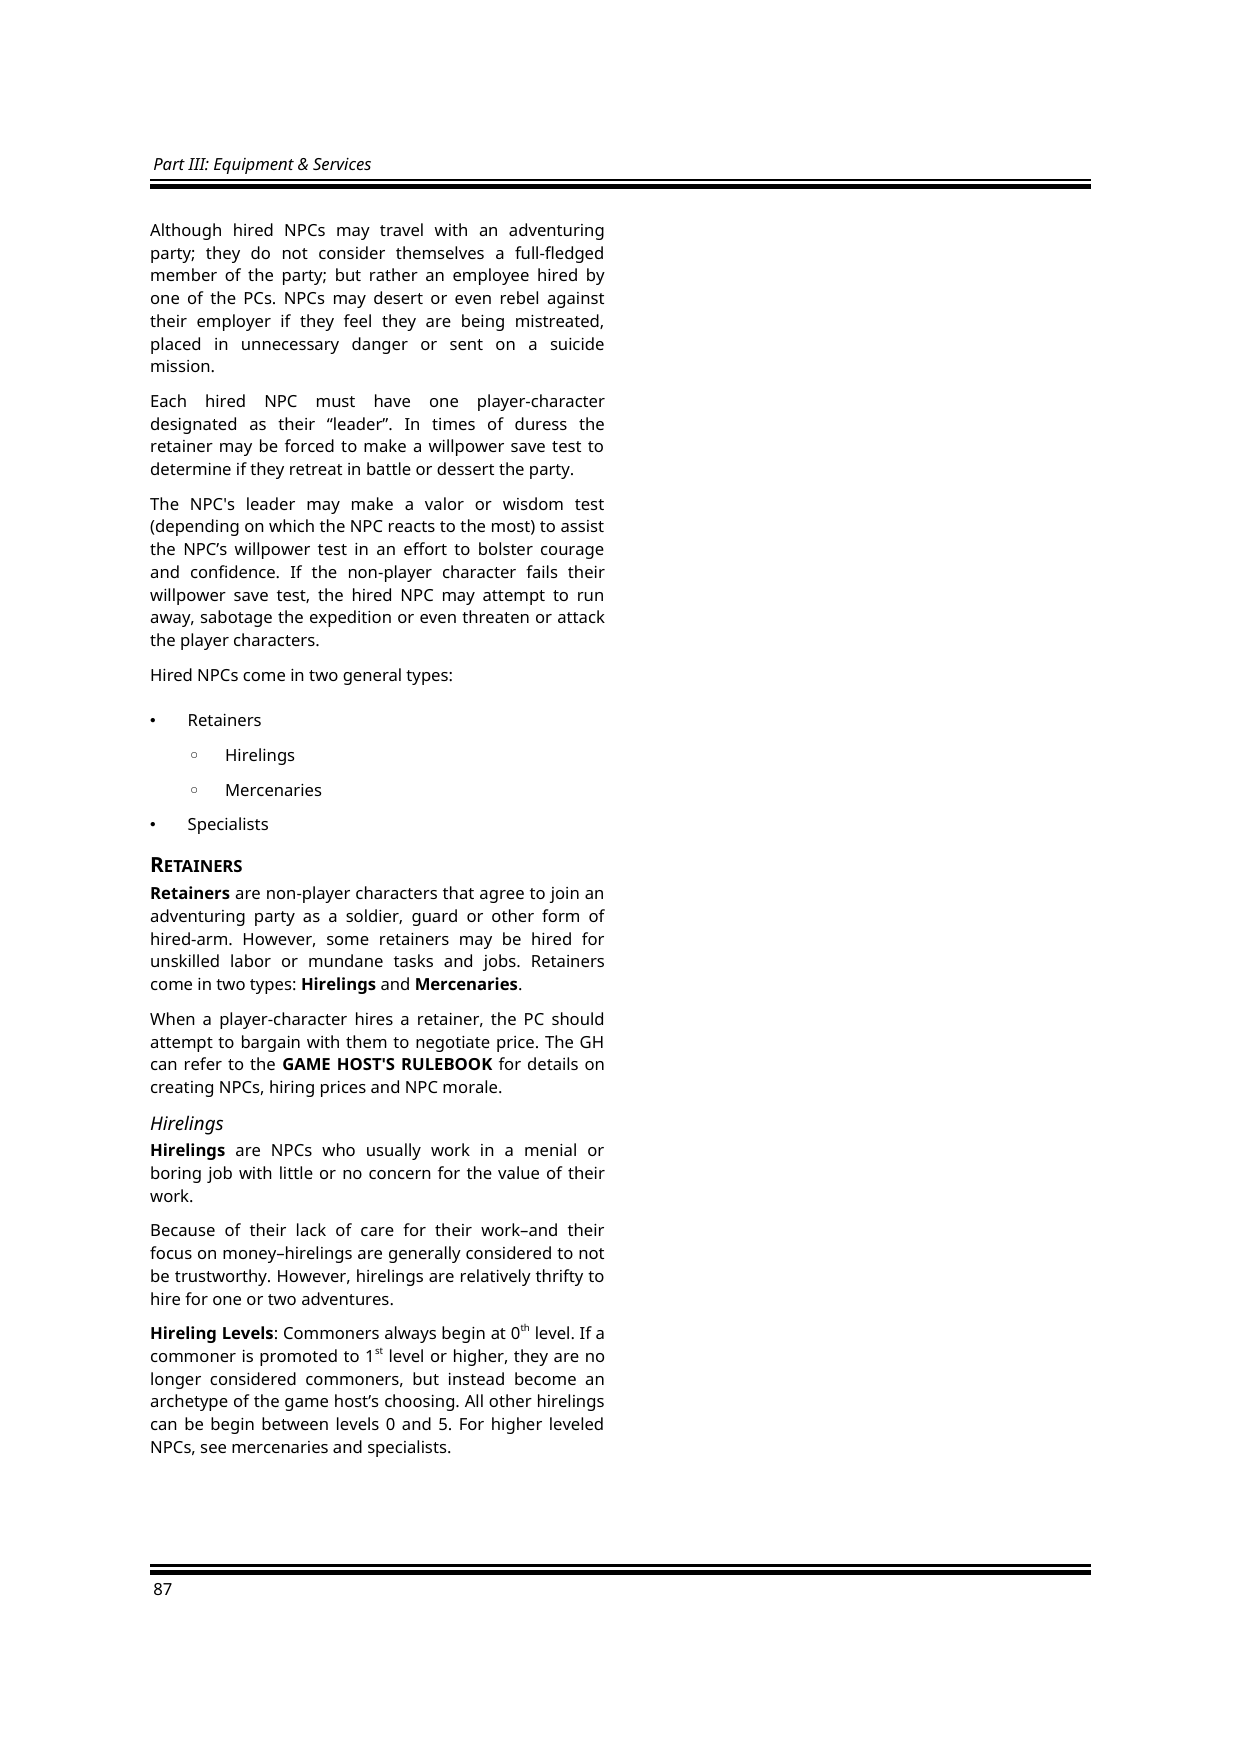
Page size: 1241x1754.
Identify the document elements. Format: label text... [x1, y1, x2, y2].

subtitle Retainers [150, 851, 605, 879]
list Hirelings [187, 743, 605, 766]
subtitle Hirelings [150, 1110, 605, 1136]
list Retainers [150, 709, 605, 731]
text Hirelings are NPCs who usually work in a menial or boring job with little or no concern for the value of their work. [150, 1139, 605, 1207]
text Because of their lack of care for their work–and their focus on money–hirelings are generally considered to not be trustworthy. However, hirelings are relatively thrifty to hire for one or two adventures. [150, 1219, 605, 1310]
text Hired NPCs come in two general types: [150, 663, 605, 709]
text The NPC's leader may make a valor or wisdom test (depending on which the NPC reacts to the most) to assist the NPC’s willpower test in an effort to bolster courage and confidence. If the non-player character fails their willpower save test, the hired NPC may attempt to run away, sabotage the expedition or even threaten or attack the player characters. [150, 492, 605, 651]
text Each hired NPC must have one player-character designated as their “leader”. In times of duress the retainer may be forced to make a willpower save test to determine if they retreat in battle or dessert the party. [150, 389, 605, 480]
text Hireling Levels: Commoners always begin at 0th level. If a commoner is promoted to 1st level or higher, they are no longer considered commoners, but instead become an archetype of the game host’s choosing. All other hirelings can be begin between levels 0 and 5. For higher leveled NPCs, see mercenaries and specialists. [150, 1322, 605, 1458]
text When a player-character hires a retainer, the PC should attempt to bargain with them to negotiate price. The GH can refer to the GAME HOST'S RULEBOOK for details on creating NPCs, hiring prices and NPC morale. [150, 1007, 605, 1098]
list Mercenaries [187, 778, 605, 801]
text Retainers are non-player characters that agree to join an adventuring party as a soldier, guard or other form of hired-arm. However, some retainers may be hired for unskilled labor or mundane tasks and jobs. Retainers come in two types: Hirelings and Mercenaries. [150, 882, 605, 996]
text Although hired NPCs may travel with an adventuring party; they do not consider themselves a full-fledged member of the party; but rather an employee hired by one of the PCs. NPCs may desert or even rebel against their employer if they feel they are being mistreated, placed in unnecessary danger or sent on a suicide mission. [150, 219, 605, 378]
list Specialists [150, 813, 605, 836]
